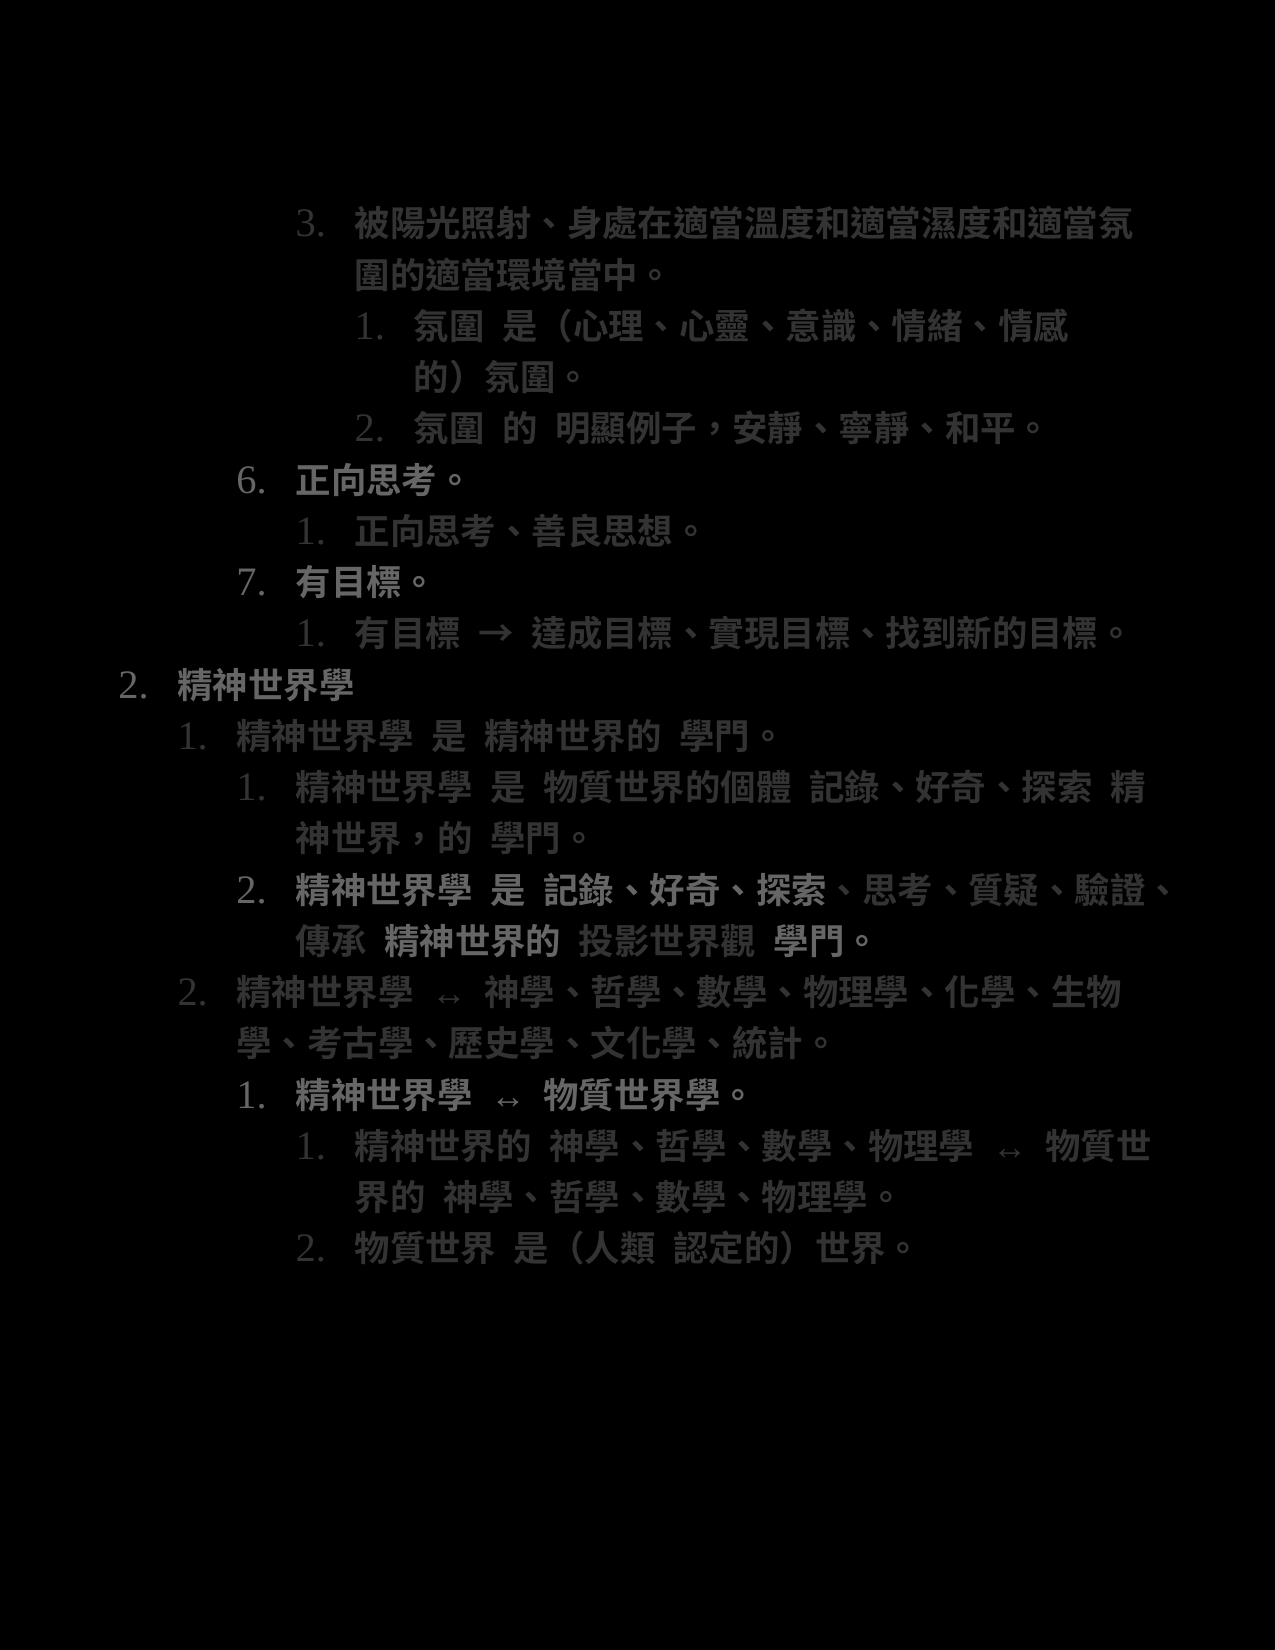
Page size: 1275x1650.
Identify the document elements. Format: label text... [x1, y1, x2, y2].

list 精神世界學 ↔ 神學、哲學、數學、物理學、化學、生物學、考古學、歷史學、文化學、統計。 [177, 964, 1157, 1067]
list 氛圍 是（心理、心靈、意識、情緒、情感 的）氛圍。 [354, 298, 1157, 401]
list 物質世界 是（人類 認定的）世界。 [295, 1221, 1157, 1272]
list 有目標。 [236, 554, 1157, 606]
list 精神世界學 是 精神世界的 學門。 [177, 708, 1157, 759]
list 正向思考。 [236, 452, 1157, 503]
list 精神世界的 神學、哲學、數學、物理學 ↔ 物質世界的 神學、哲學、數學、物理學。 [295, 1118, 1157, 1221]
list 正向思考、善良思想。 [295, 503, 1157, 554]
list 被陽光照射、身處在適當溫度和適當濕度和適當氛圍的適當環境當中。 [295, 196, 1157, 298]
list 有目標 → 達成目標、實現目標、找到新的目標。 [295, 606, 1157, 657]
list 精神世界學 是 記錄、好奇、探索、思考、質疑、驗證、傳承 精神世界的 投影世界觀 學門。 [236, 862, 1157, 964]
list 精神世界學 是 物質世界的個體 記錄、好奇、探索 精神世界，的 學門。 [236, 759, 1157, 862]
list 精神世界學 [118, 657, 1157, 708]
list 精神世界學 ↔ 物質世界學。 [236, 1067, 1157, 1118]
list 氛圍 的 明顯例子，安靜、寧靜、和平。 [354, 401, 1157, 452]
